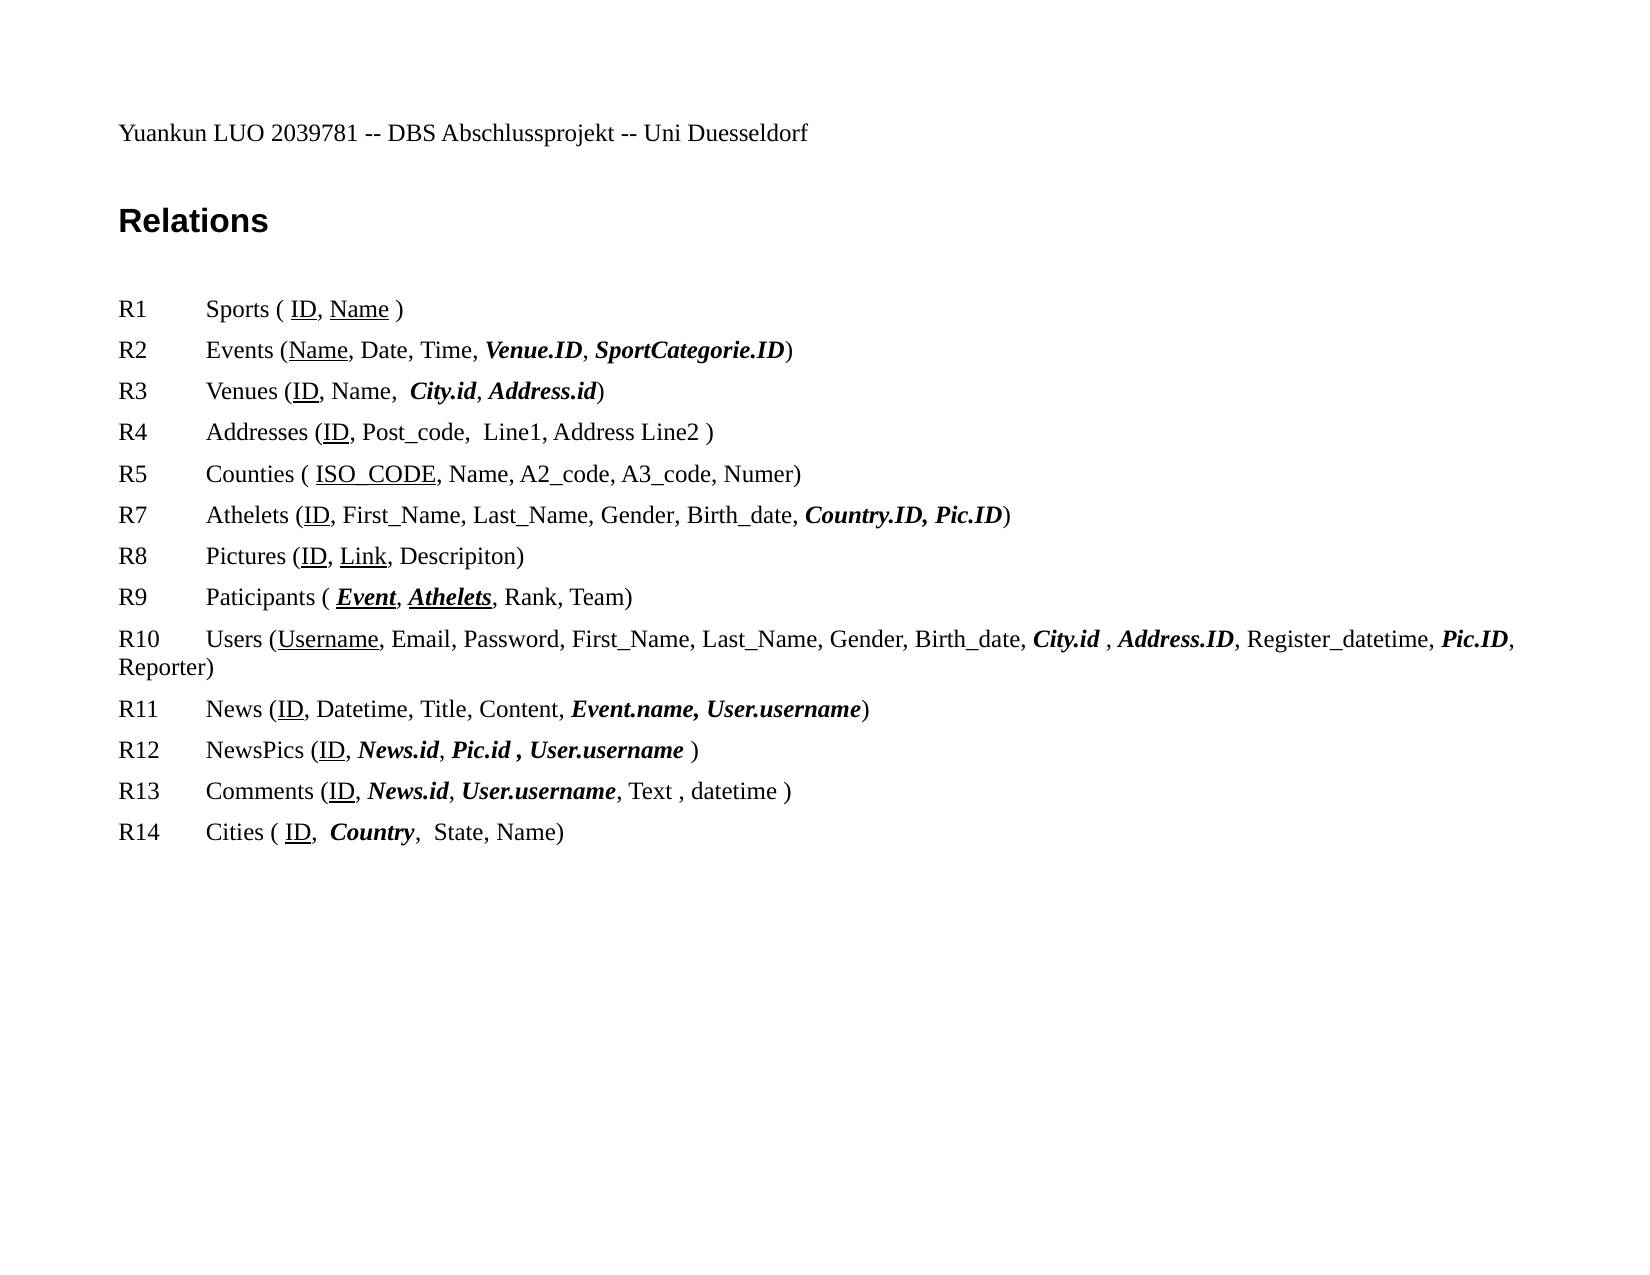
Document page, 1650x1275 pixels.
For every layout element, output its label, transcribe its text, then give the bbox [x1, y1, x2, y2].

text R14 Cities ( ID, Country, State, Name) [118, 817, 1532, 846]
text R3 Venues (ID, Name, City.id, Address.id) [118, 376, 1532, 405]
text R5 Counties ( ISO_CODE, Name, A2_code, A3_code, Numer) [118, 459, 1532, 487]
text R9 Paticipants ( Event, Athelets, Rank, Team) [118, 582, 1532, 611]
text R11 News (ID, Datetime, Title, Content, Event.name, User.username) [118, 694, 1532, 722]
subtitle Relations [118, 201, 1532, 240]
text R4 Addresses (ID, Post_code, Line1, Address Line2 ) [118, 417, 1532, 446]
text R1 Sports ( ID, Name ) [118, 294, 1532, 322]
text R13 Comments (ID, News.id, User.username, Text , datetime ) [118, 776, 1532, 805]
text R8 Pictures (ID, Link, Descripiton) [118, 541, 1532, 570]
text R10 Users (Username, Email, Password, First_Name, Last_Name, Gender, Birth_date, City.id , Address.ID, Register_datetime, Pic.ID, Reporter) [118, 624, 1532, 681]
text R7 Athelets (ID, First_Name, Last_Name, Gender, Birth_date, Country.ID, Pic.ID) [118, 500, 1532, 529]
text R12 NewsPics (ID, News.id, Pic.id , User.username ) [118, 735, 1532, 764]
text R2 Events (Name, Date, Time, Venue.ID, SportCategorie.ID) [118, 335, 1532, 364]
